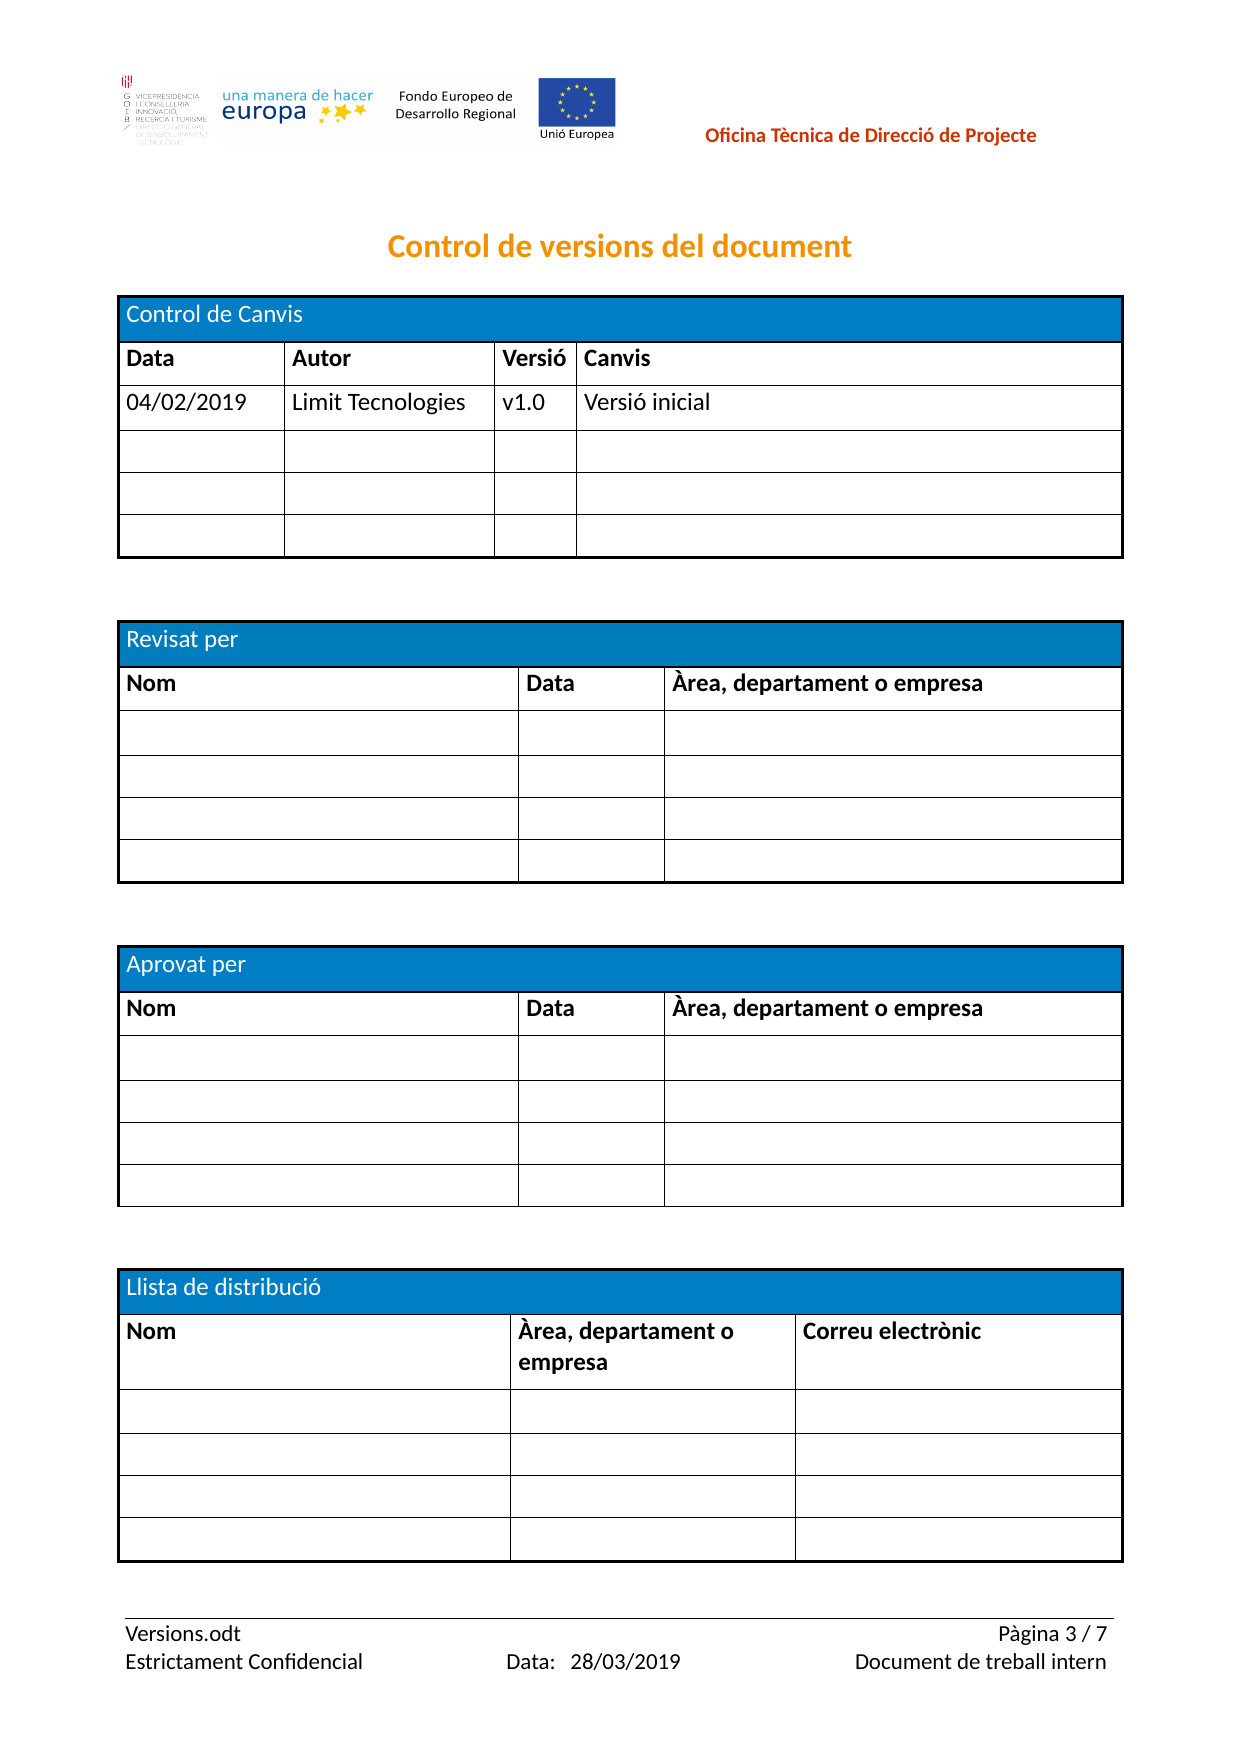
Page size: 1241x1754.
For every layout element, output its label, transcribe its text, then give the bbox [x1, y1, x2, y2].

table_cell [120, 515, 284, 556]
picture [118, 73, 213, 147]
table_cell [120, 1518, 510, 1559]
table_cell [120, 1165, 518, 1206]
table_cell [120, 473, 284, 514]
table_cell [120, 798, 518, 839]
table_cell [665, 798, 1121, 839]
table_cell [120, 711, 518, 754]
table_cell [511, 1434, 795, 1475]
subtitle Control de versions del document [118, 225, 1122, 266]
table_cell [285, 473, 494, 514]
table_cell Àrea, departament o empresa [665, 993, 1121, 1035]
table_cell Limit Tecnologies [285, 386, 494, 429]
table_cell [577, 515, 1121, 556]
table_cell [511, 1390, 795, 1433]
table_cell Data [519, 993, 664, 1035]
table_cell Versió inicial [577, 386, 1121, 429]
table_cell [519, 711, 664, 754]
table_cell [495, 515, 576, 556]
table_cell [519, 1036, 664, 1079]
table_header Aprovat per [120, 948, 1121, 991]
table_header Control de Canvis [120, 298, 1121, 341]
table_cell [665, 1165, 1121, 1206]
table_cell v1.0 [495, 386, 576, 429]
table_cell [120, 1390, 510, 1433]
table_cell [665, 1081, 1121, 1122]
table_cell [120, 1476, 510, 1517]
table_cell [120, 840, 518, 881]
table_cell [796, 1390, 1121, 1433]
table_cell [519, 1165, 664, 1206]
table_cell Nom [120, 993, 518, 1035]
table_cell [511, 1518, 795, 1559]
table_cell Data [519, 668, 664, 710]
table_cell [519, 1123, 664, 1164]
table_cell [519, 756, 664, 797]
table_header Revisat per [120, 623, 1121, 666]
table_cell [120, 431, 284, 472]
table_cell Nom [120, 1315, 510, 1389]
table_cell [285, 431, 494, 472]
table_cell [665, 756, 1121, 797]
table_cell [120, 756, 518, 797]
table_cell Canvis [577, 343, 1121, 385]
table_cell Autor [285, 343, 494, 385]
table_cell [519, 840, 664, 881]
table_cell [665, 1036, 1121, 1079]
table_cell [120, 1434, 510, 1475]
table_cell [577, 431, 1121, 472]
table_cell [577, 473, 1121, 514]
table_cell Correu electrònic [796, 1315, 1121, 1389]
table_cell [665, 711, 1121, 754]
table_cell 04/02/2019 [120, 386, 284, 429]
table_cell [796, 1434, 1121, 1475]
table_cell [519, 1081, 664, 1122]
table_cell Versió [495, 343, 576, 385]
table_cell Àrea, departament o empresa [511, 1315, 795, 1389]
table_cell [495, 473, 576, 514]
table_cell [796, 1518, 1121, 1559]
table_cell [665, 1123, 1121, 1164]
table_cell [120, 1081, 518, 1122]
picture [219, 73, 621, 147]
table_cell [796, 1476, 1121, 1517]
table_cell [285, 515, 494, 556]
table_cell [120, 1123, 518, 1164]
table_cell Àrea, departament o empresa [665, 668, 1121, 710]
table_cell [511, 1476, 795, 1517]
table_header Llista de distribució [120, 1271, 1121, 1314]
table_cell Data [120, 343, 284, 385]
table_cell [495, 431, 576, 472]
table_cell [519, 798, 664, 839]
table_cell [665, 840, 1121, 881]
table_cell Nom [120, 668, 518, 710]
table_cell [120, 1036, 518, 1079]
